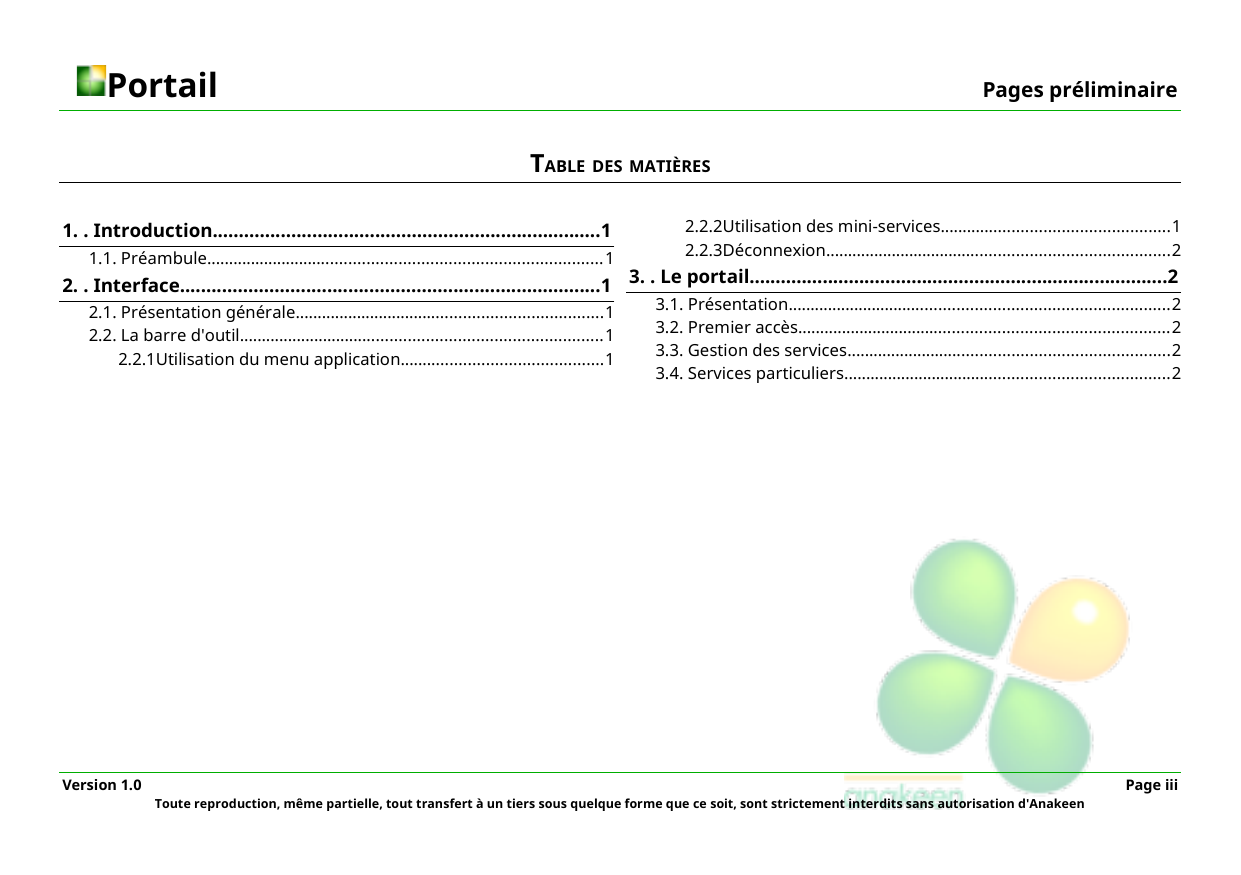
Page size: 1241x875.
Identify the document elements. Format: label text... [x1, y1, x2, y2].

text 3.4. Services particuliers 2 [655, 361, 1181, 384]
text 3.2. Premier accès 2 [655, 315, 1181, 338]
text 3.1. Présentation 2 [655, 293, 1181, 315]
text 2.2.3Déconnexion 2 [685, 238, 1181, 261]
text 1.1. Préambule 1 [88, 247, 614, 269]
text 2.2.1Utilisation du menu application 1 [118, 347, 614, 370]
text 2.2.2Utilisation des mini-services 1 [685, 215, 1181, 238]
text 1. . Introduction 1 [59, 215, 614, 246]
text 2.2. La barre d'outil 1 [88, 324, 614, 347]
picture [977, 635, 1182, 815]
text 3. . Le portail 2 [626, 261, 1181, 292]
text 2. . Interface 1 [59, 269, 614, 301]
picture [76, 65, 107, 96]
text 2.1. Présentation générale 1 [88, 302, 614, 324]
subtitle Table des matières [59, 143, 1181, 182]
text 3.3. Gestion des services 2 [655, 338, 1181, 361]
